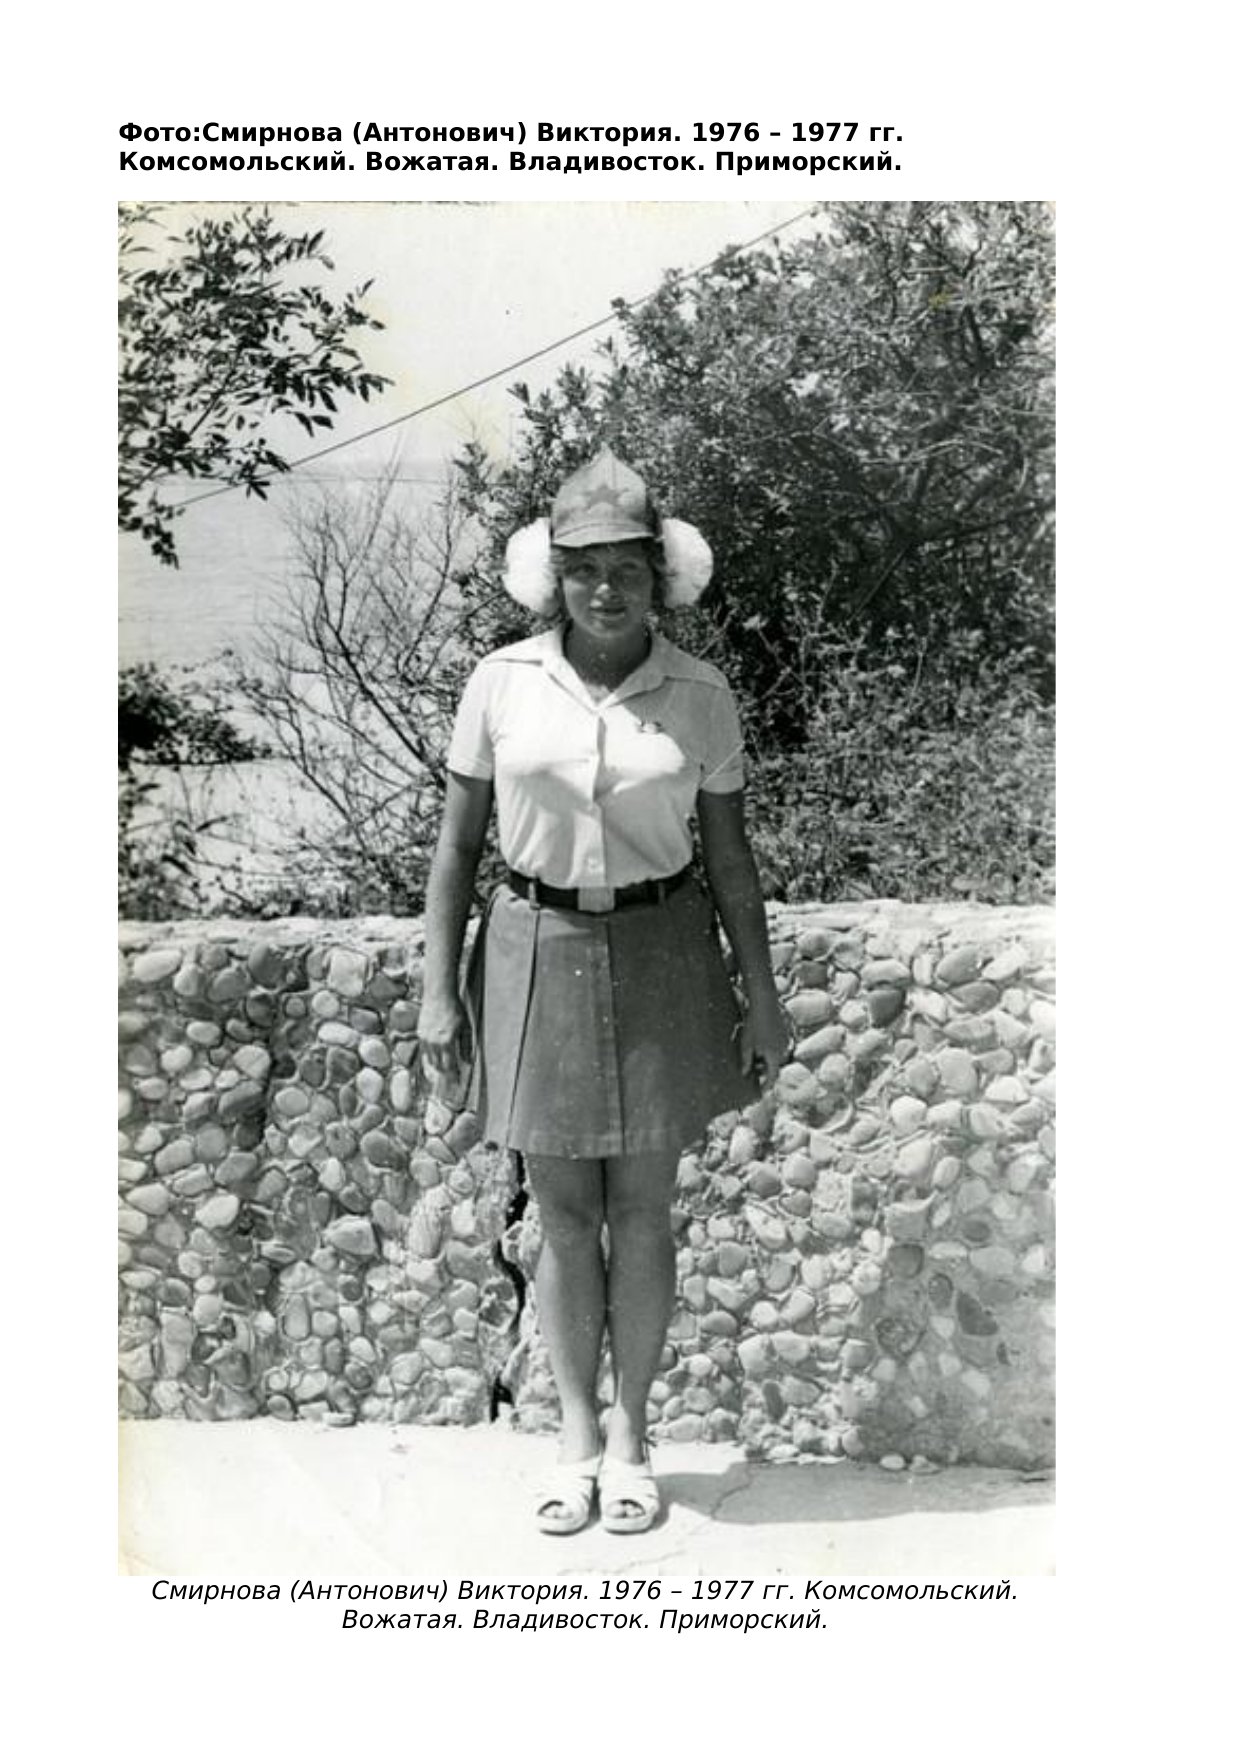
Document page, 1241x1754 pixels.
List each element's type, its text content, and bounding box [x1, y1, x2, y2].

picture [118, 201, 1056, 1576]
subtitle Фото:Смирнова (Антонович) Виктория. 1976 – 1977 гг. Комсомольский. Вожатая. Владивосток. Приморский. [118, 118, 1122, 176]
text Смирнова (Антонович) Виктория. 1976 – 1977 гг. Комсомольский. Вожатая. Владивосток. Приморский. [118, 1576, 1056, 1634]
